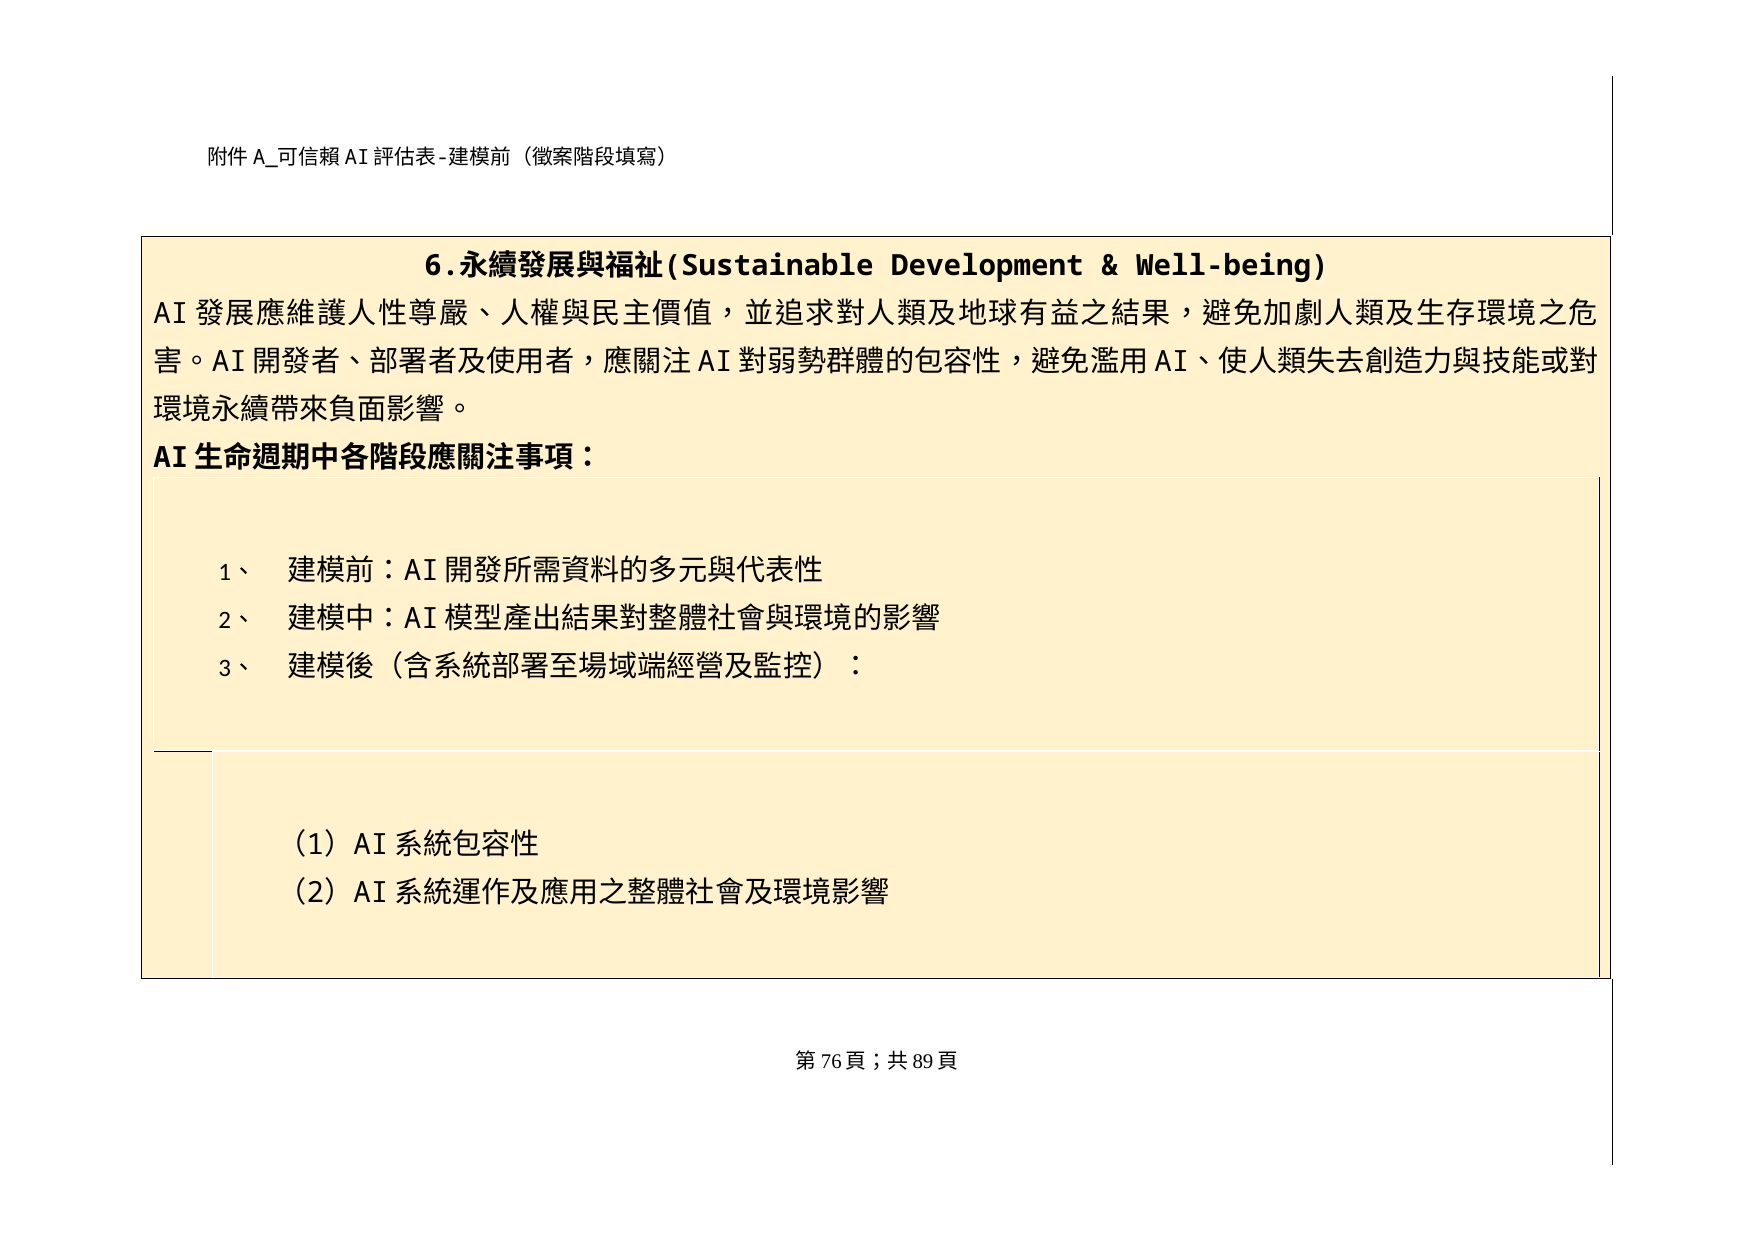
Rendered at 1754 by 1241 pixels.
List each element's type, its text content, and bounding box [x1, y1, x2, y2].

table_cell 6.永續發展與福祉(Sustainable Development & Well-being) AI發展應維護人性尊嚴、人權與民主價值，並追求對人類及地球有益之結果，避免加劇人類及生存環境之危害。AI開發者、部署者及使用者，應關注AI對弱勢群體的包容性，避免濫用AI、使人類失去創造力與技能或對環境永續帶來負面影響。 AI生命週期中各階段應關注事項： 建模前：AI開發所需資料的多元與代表性 建模中：AI模型產出結果對整體社會與環境的影響 建模後（含系統部署至場域端經營及監控）： （1）AI系統包容性 （2）AI系統運作及應用之整體社會及環境影響 [142, 237, 1610, 978]
